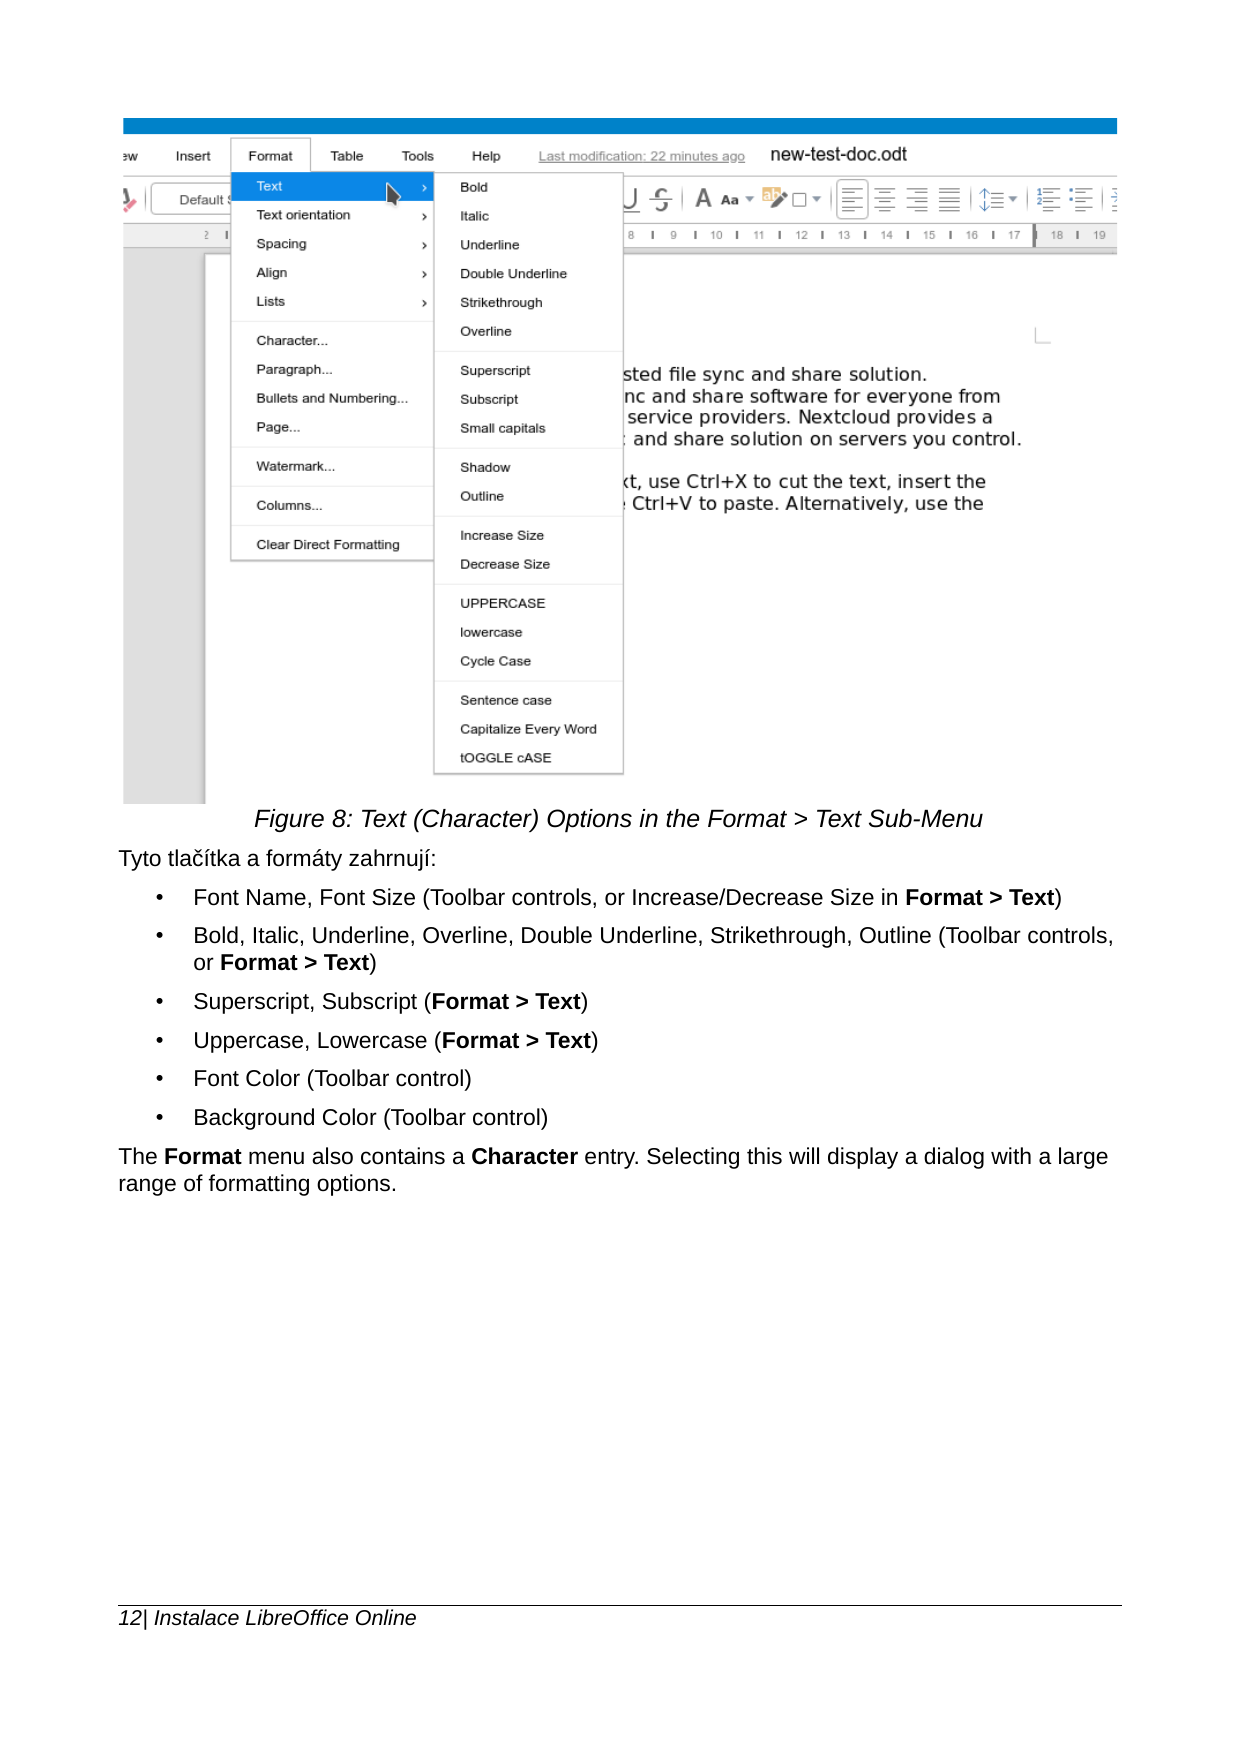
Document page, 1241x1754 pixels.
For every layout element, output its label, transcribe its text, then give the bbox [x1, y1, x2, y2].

list Background Color (Toolbar control) [156, 1104, 1122, 1131]
picture [123, 118, 1118, 132]
text The Format menu also contains a Character entry. Selecting this will display a dialog with a large range of formatting options. [118, 1143, 1122, 1196]
text Tyto tlačítka a formáty zahrnují: [118, 845, 1122, 871]
list Font Name, Font Size (Toolbar controls, or Increase/Decrease Size in Format > Text) [156, 884, 1122, 910]
list Bold, Italic, Underline, Overline, Double Underline, Strikethrough, Outline (Toolbar controls, or Format > Text) [156, 922, 1122, 975]
list Superscript, Subscript (Format > Text) [156, 988, 1122, 1014]
list Font Color (Toolbar control) [156, 1065, 1122, 1092]
picture [123, 135, 1118, 804]
list Uppercase, Lowercase (Format > Text) [156, 1027, 1122, 1053]
text Figure 8: Text (Character) Options in the Format > Text Sub-Menu [118, 118, 1122, 833]
